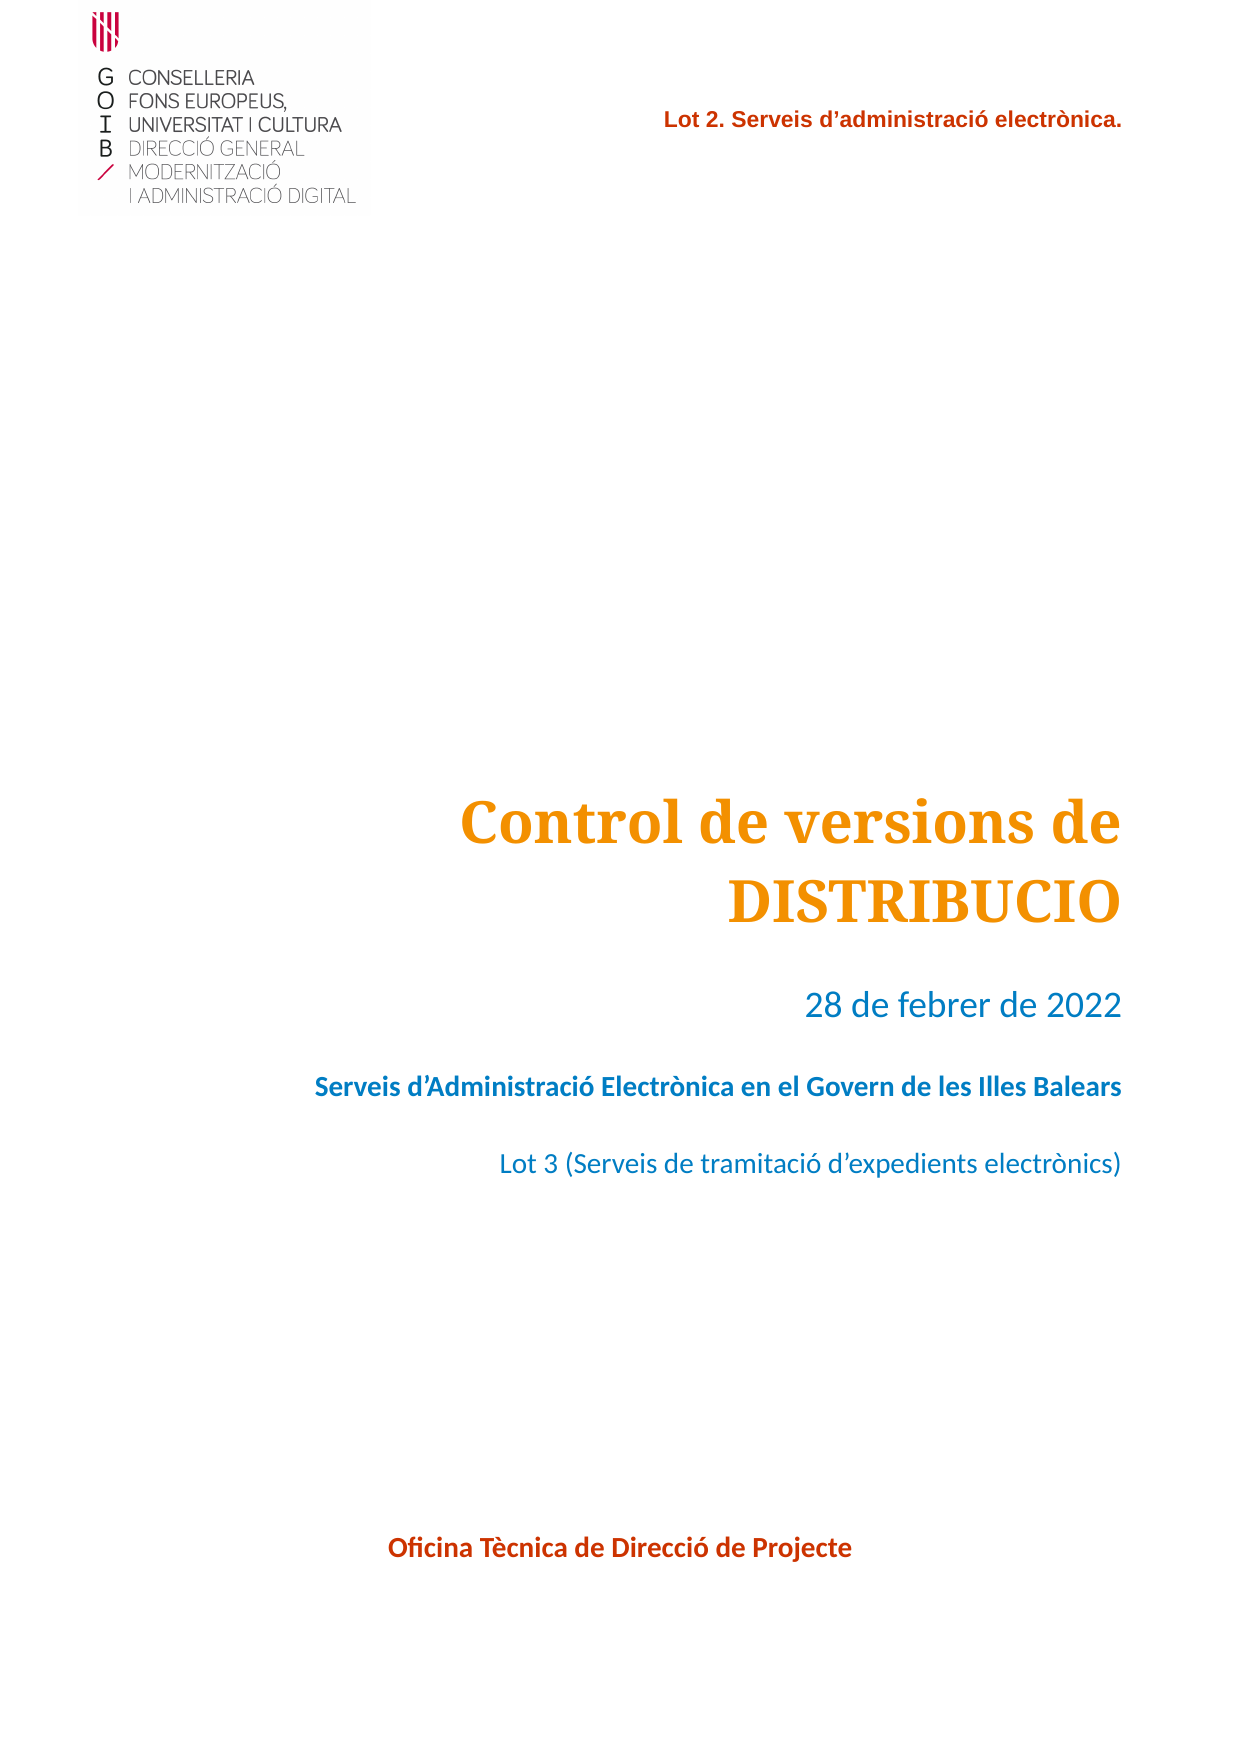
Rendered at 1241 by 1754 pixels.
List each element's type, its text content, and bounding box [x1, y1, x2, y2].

text Control de versions de DISTRIBUCIO [118, 781, 1122, 939]
text Oficina Tècnica de Direcció de Projecte [118, 1529, 1122, 1565]
text Serveis d’Administració Electrònica en el Govern de les Illes Balears [118, 1068, 1122, 1103]
picture [77, 0, 371, 216]
text 28 de febrer de 2022 [118, 981, 1122, 1027]
text Lot 3 (Serveis de tramitació d’expedients electrònics) [118, 1145, 1122, 1180]
